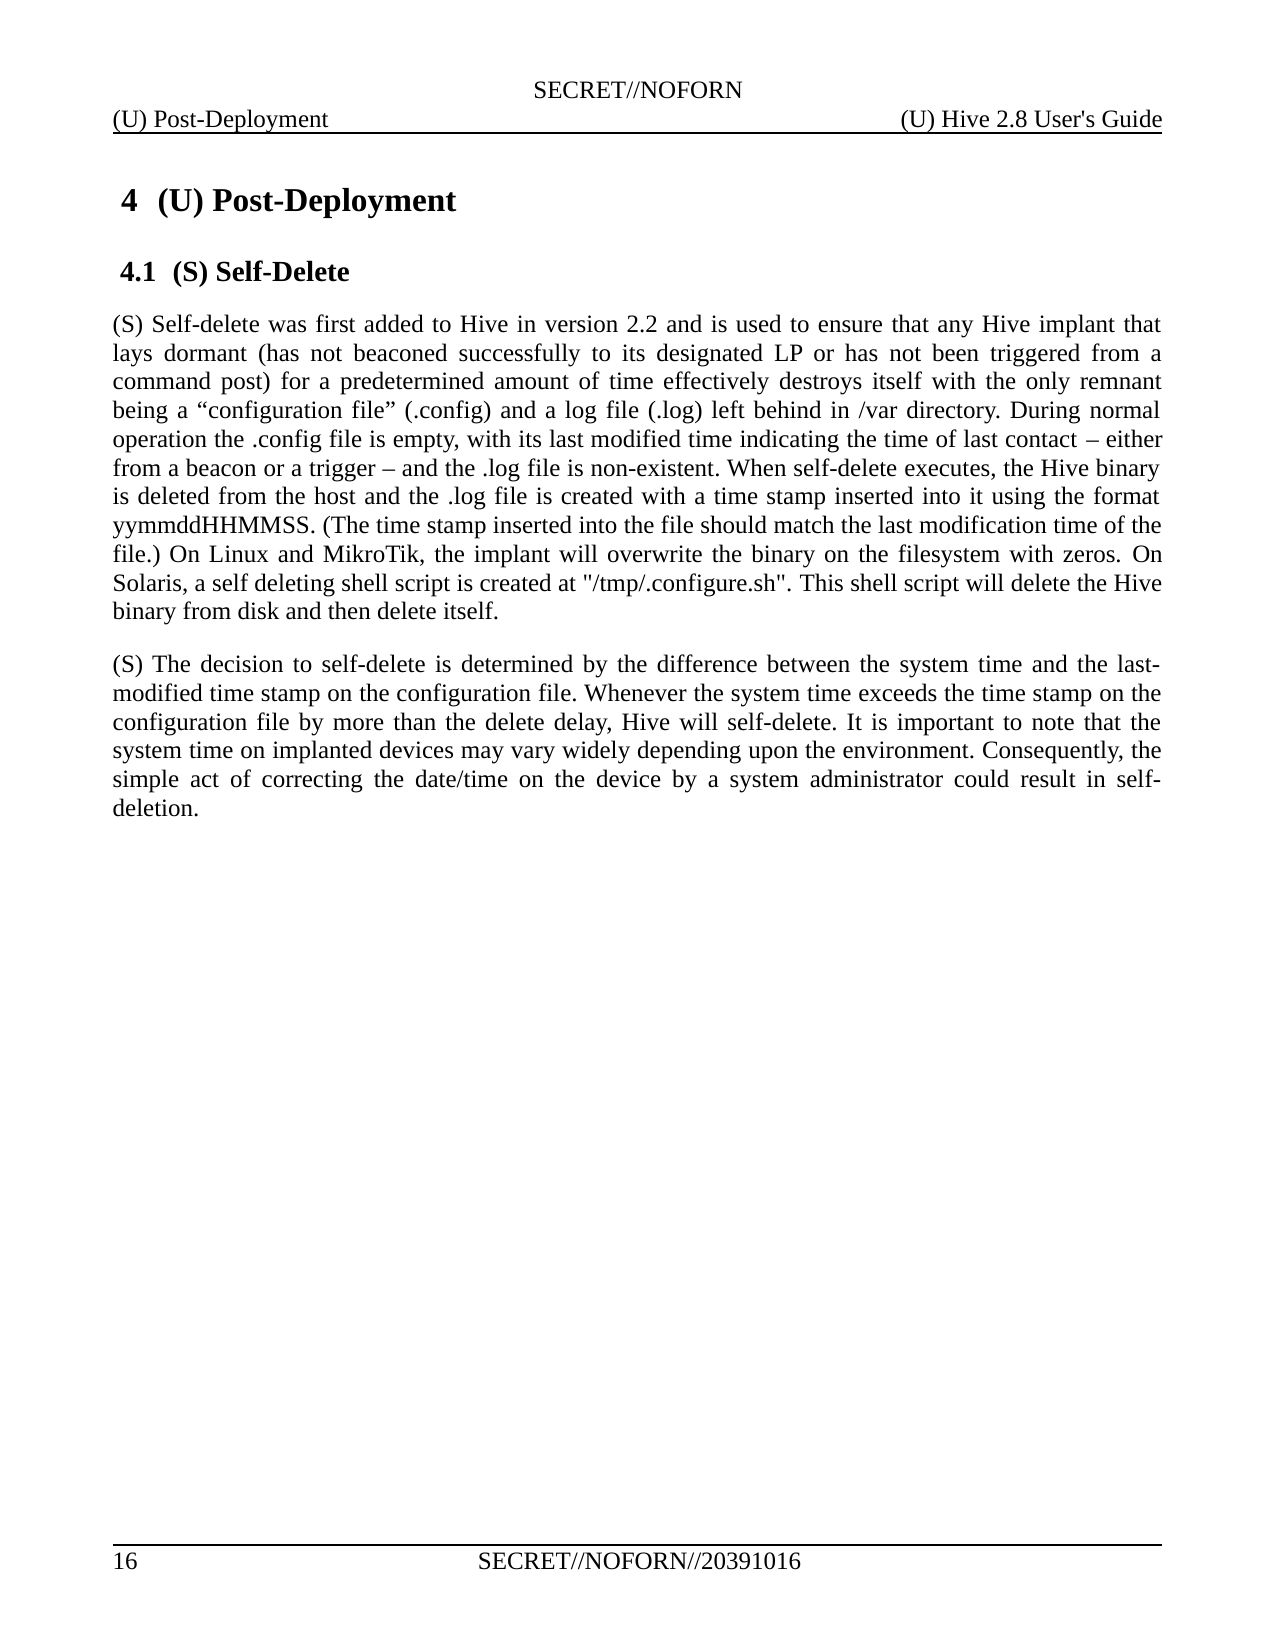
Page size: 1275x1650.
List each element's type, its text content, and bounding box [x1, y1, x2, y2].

text (S) Self-delete was first added to Hive in version 2.2 and is used to ensure that any Hive implant that lays dormant (has not beaconed successfully to its designated LP or has not been triggered from a command post) for a predetermined amount of time effectively destroys itself with the only remnant being a “configuration file” (.config) and a log file (.log) left behind in /var directory. During normal operation the .config file is empty, with its last modified time indicating the time of last contact – either from a beacon or a trigger – and the .log file is non-existent. When self-delete executes, the Hive binary is deleted from the host and the .log file is created with a time stamp inserted into it using the format yymmddHHMMSS. (The time stamp inserted into the file should match the last modification time of the file.) On Linux and MikroTik, the implant will overwrite the binary on the filesystem with zeros. On Solaris, a self deleting shell script is created at "/tmp/.configure.sh". This shell script will delete the Hive binary from disk and then delete itself. [112, 309, 1162, 625]
subtitle (S) Self-Delete [112, 254, 1162, 288]
subtitle (U) Post-Deployment [112, 180, 1162, 218]
text (S) The decision to self-delete is determined by the difference between the system time and the last-modified time stamp on the configuration file. Whenever the system time exceeds the time stamp on the configuration file by more than the delete delay, Hive will self-delete. It is important to note that the system time on implanted devices may vary widely depending upon the environment. Consequently, the simple act of correcting the date/time on the device by a system administrator could result in self-deletion. [112, 649, 1162, 822]
